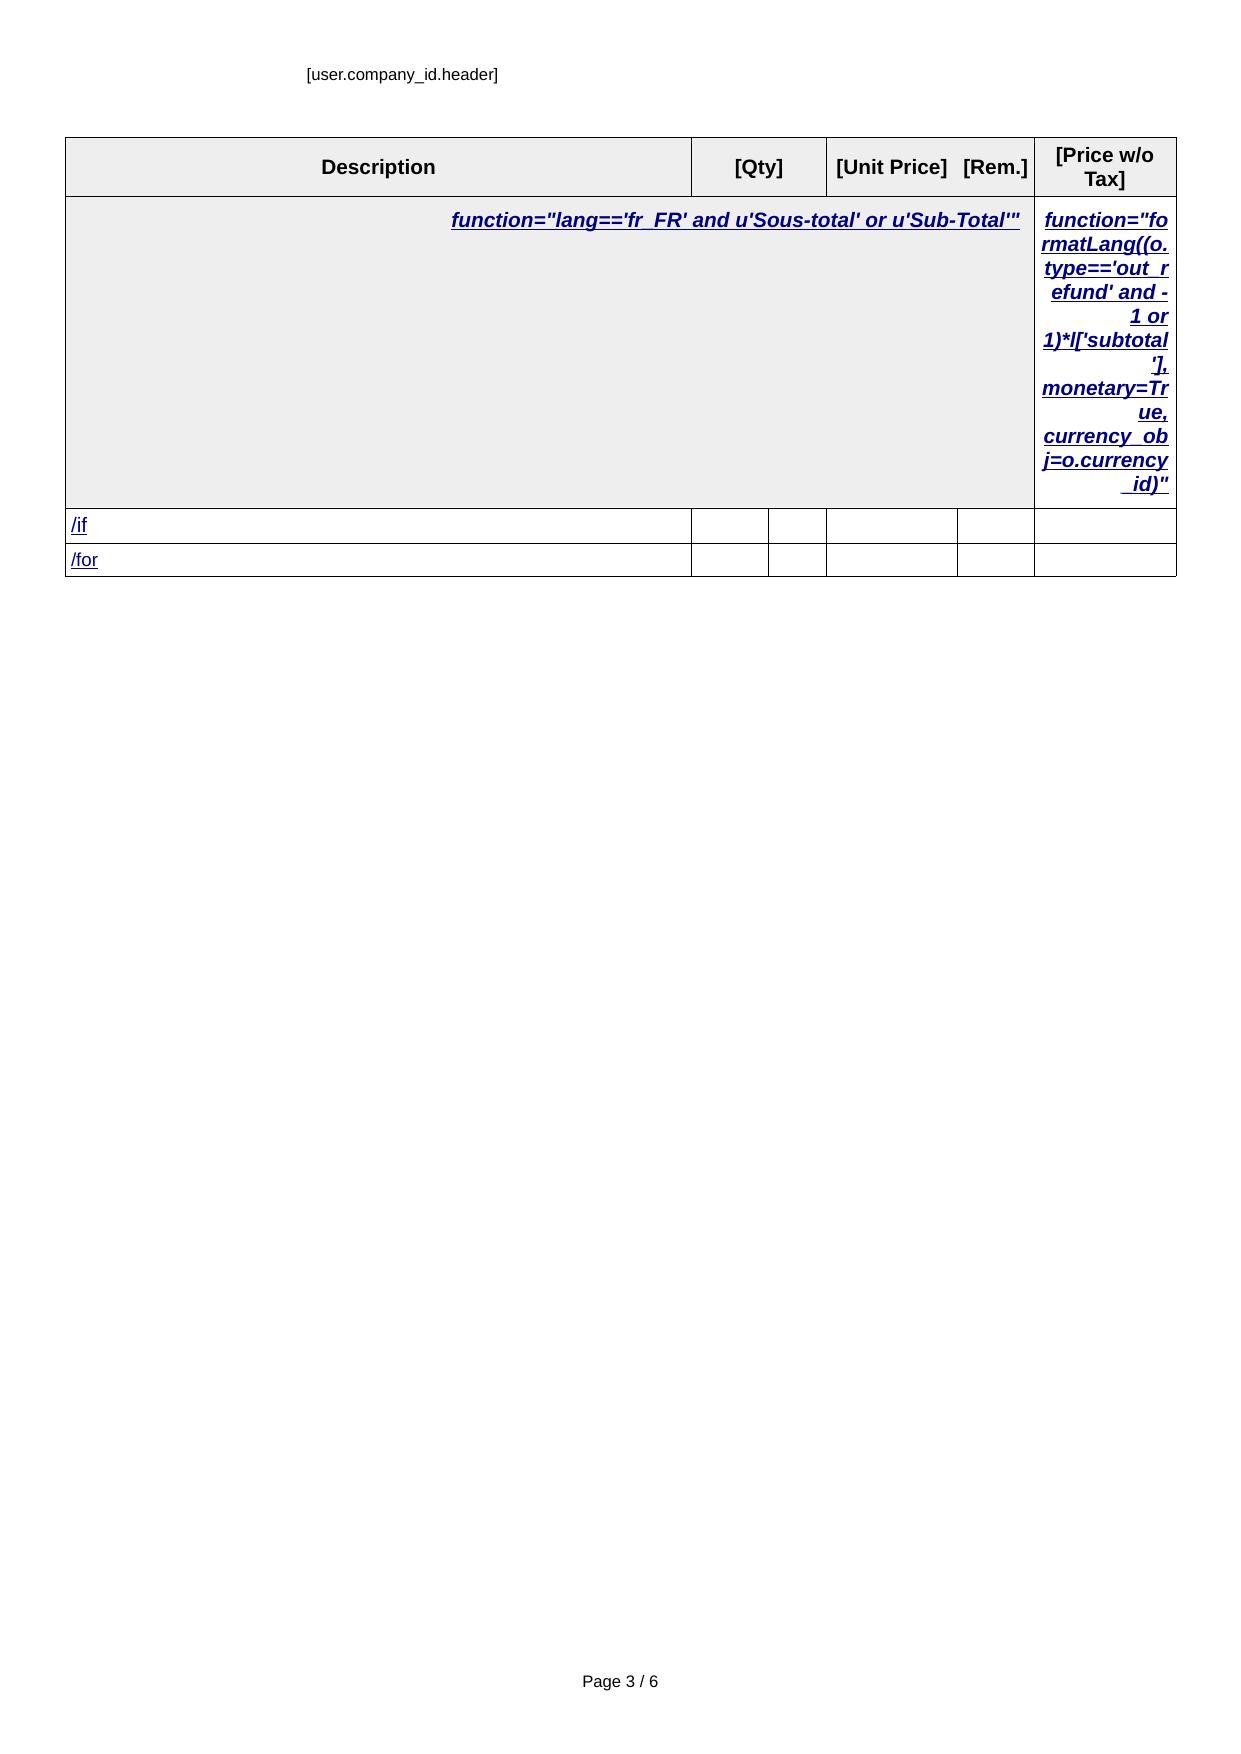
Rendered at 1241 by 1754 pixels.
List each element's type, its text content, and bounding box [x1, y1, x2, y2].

table_cell /for [66, 544, 691, 576]
table_cell [769, 509, 826, 543]
table_cell /if [66, 509, 691, 543]
table_header Description [66, 138, 691, 196]
table_cell [827, 509, 957, 543]
table_cell [958, 544, 1034, 576]
table_cell [958, 509, 1034, 543]
table_cell [1035, 544, 1176, 576]
table_cell [1035, 509, 1176, 543]
table_cell function="formatLang((o.type=='out_refund' and -1 or 1)*l['subtotal'], monetary=True, currency_obj=o.currency_id)" [1035, 197, 1176, 507]
table_header [Price w/o Tax] [1035, 138, 1176, 196]
table_cell [827, 544, 957, 576]
table_header [Qty] [692, 138, 826, 196]
table_cell [692, 544, 768, 576]
table_cell function="lang=='fr_FR' and u'Sous-total' or u'Sub-Total'" [66, 197, 1034, 507]
table_header [Unit Price] [827, 138, 957, 196]
table_header [Rem.] [957, 138, 1034, 196]
table_cell [769, 544, 826, 576]
table_cell [692, 509, 768, 543]
